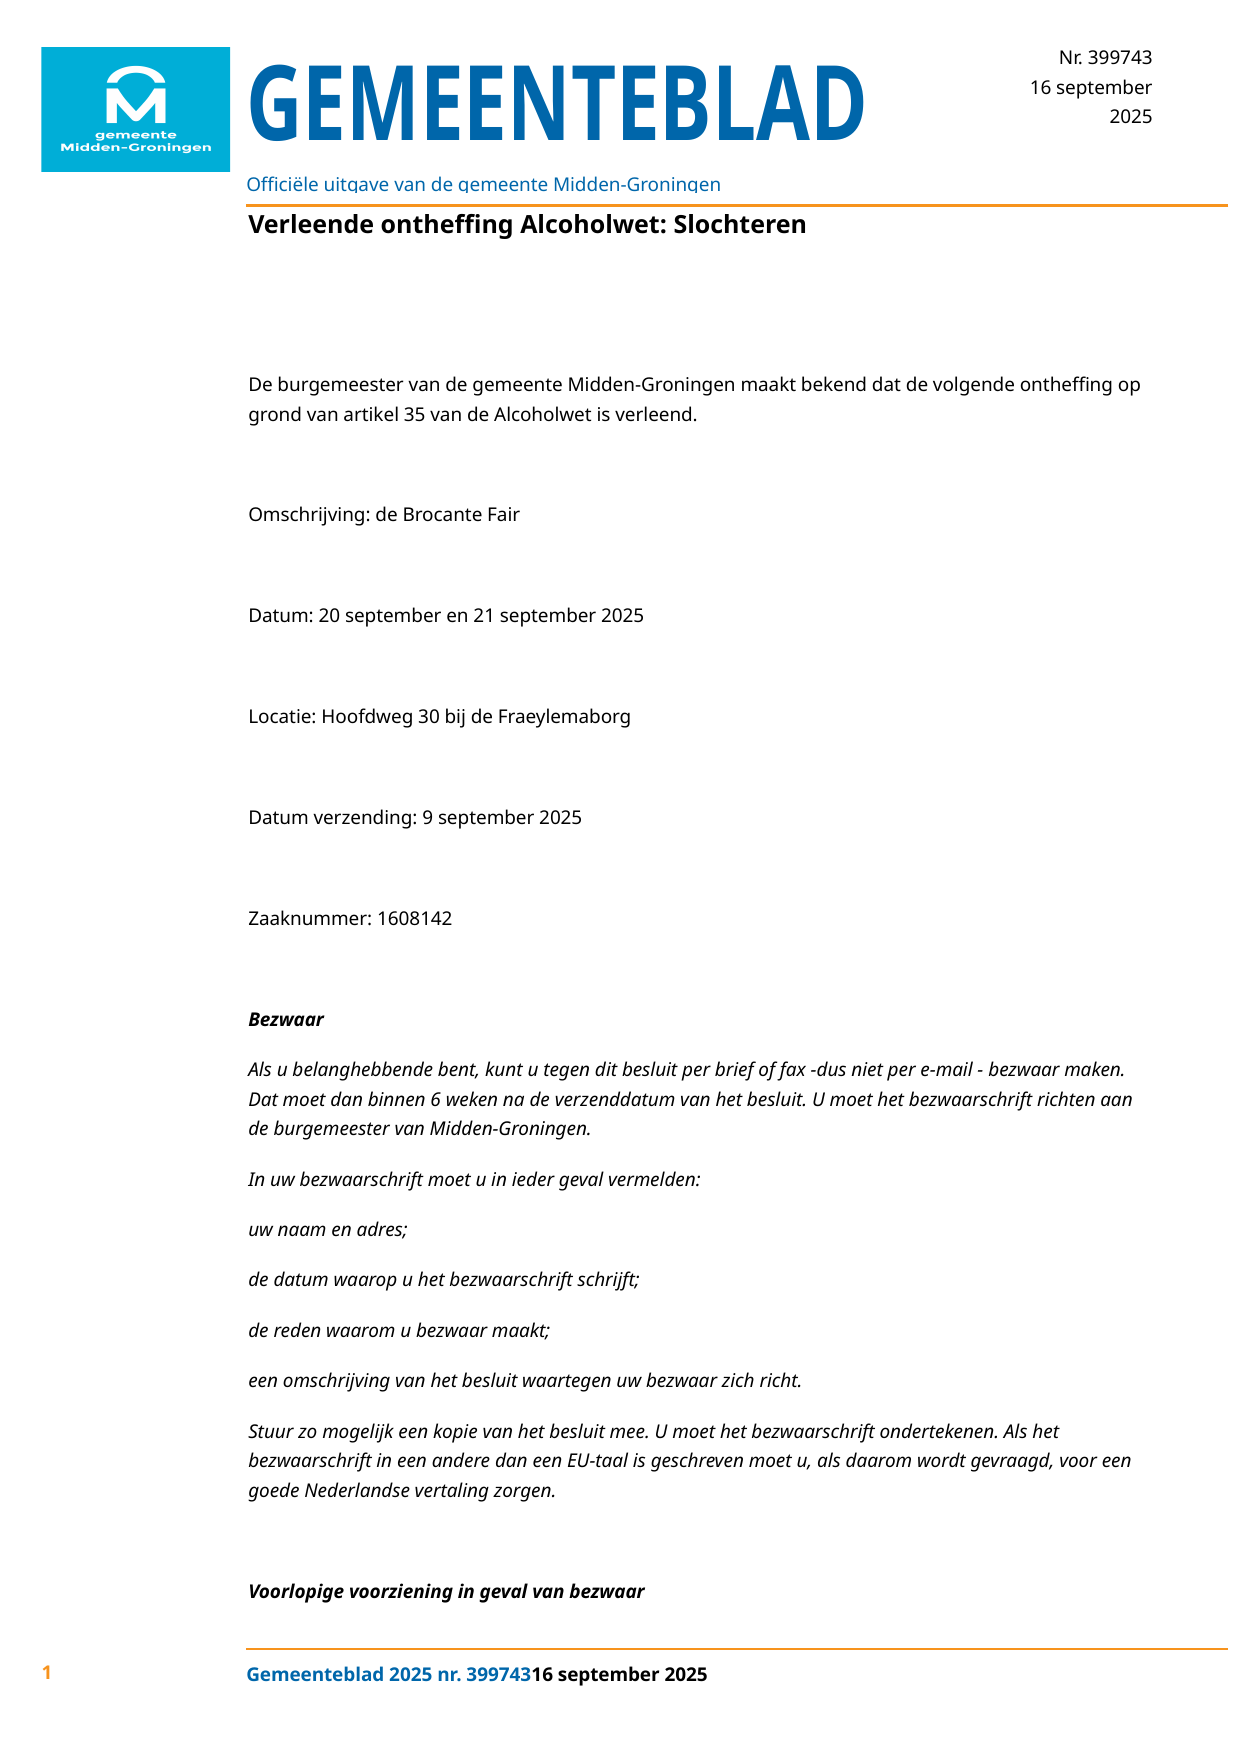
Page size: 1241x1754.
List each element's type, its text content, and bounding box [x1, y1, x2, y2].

text de reden waarom u bezwaar maakt; [248, 1317, 1152, 1343]
picture [184, 146, 190, 153]
text de datum waarop u het bezwaarschrift schrijft; [248, 1267, 1152, 1292]
text De burgemeester van de gemeente Midden-Groningen maakt bekend dat de volgende ontheffing op grond van artikel 35 van de Alcoholwet is verleend. [248, 371, 1152, 426]
text Datum: 20 september en 21 september 2025 [248, 602, 1152, 628]
text In uw bezwaarschrift moet u in ieder geval vermelden: [248, 1166, 1152, 1191]
text Verleende ontheffing Alcoholwet: Slochteren [248, 207, 1152, 241]
text Locatie: Hoofdweg 30 bij de Fraeylemaborg [248, 703, 1152, 729]
text Bezwaar [248, 1006, 1152, 1031]
picture [107, 89, 165, 122]
text Voorlopige voorziening in geval van bezwaar [248, 1578, 1152, 1603]
text Stuur zo mogelijk een kopie van het besluit mee. U moet het bezwaarschrift ondertekenen. Als het bezwaarschrift in een andere dan een EU-taal is geschreven moet u, als daarom wordt gevraagd, voor een goede Nederlandse vertaling zorgen. [248, 1418, 1152, 1503]
text Datum verzending: 9 september 2025 [248, 804, 1152, 830]
text Omschrijving: de Brocante Fair [248, 502, 1152, 527]
text een omschrijving van het besluit waartegen uw bezwaar zich richt. [248, 1367, 1152, 1393]
text uw naam en adres; [248, 1216, 1152, 1242]
picture [108, 66, 164, 82]
text Zaaknummer: 1608142 [248, 905, 1152, 931]
text Als u belanghebbende bent, kunt u tegen dit besluit per brief of fax -dus niet per e-mail - bezwaar maken. Dat moet dan binnen 6 weken na de verzenddatum van het besluit. U moet het bezwaarschrift richten aan de burgemeester van Midden-Groningen. [248, 1056, 1152, 1141]
